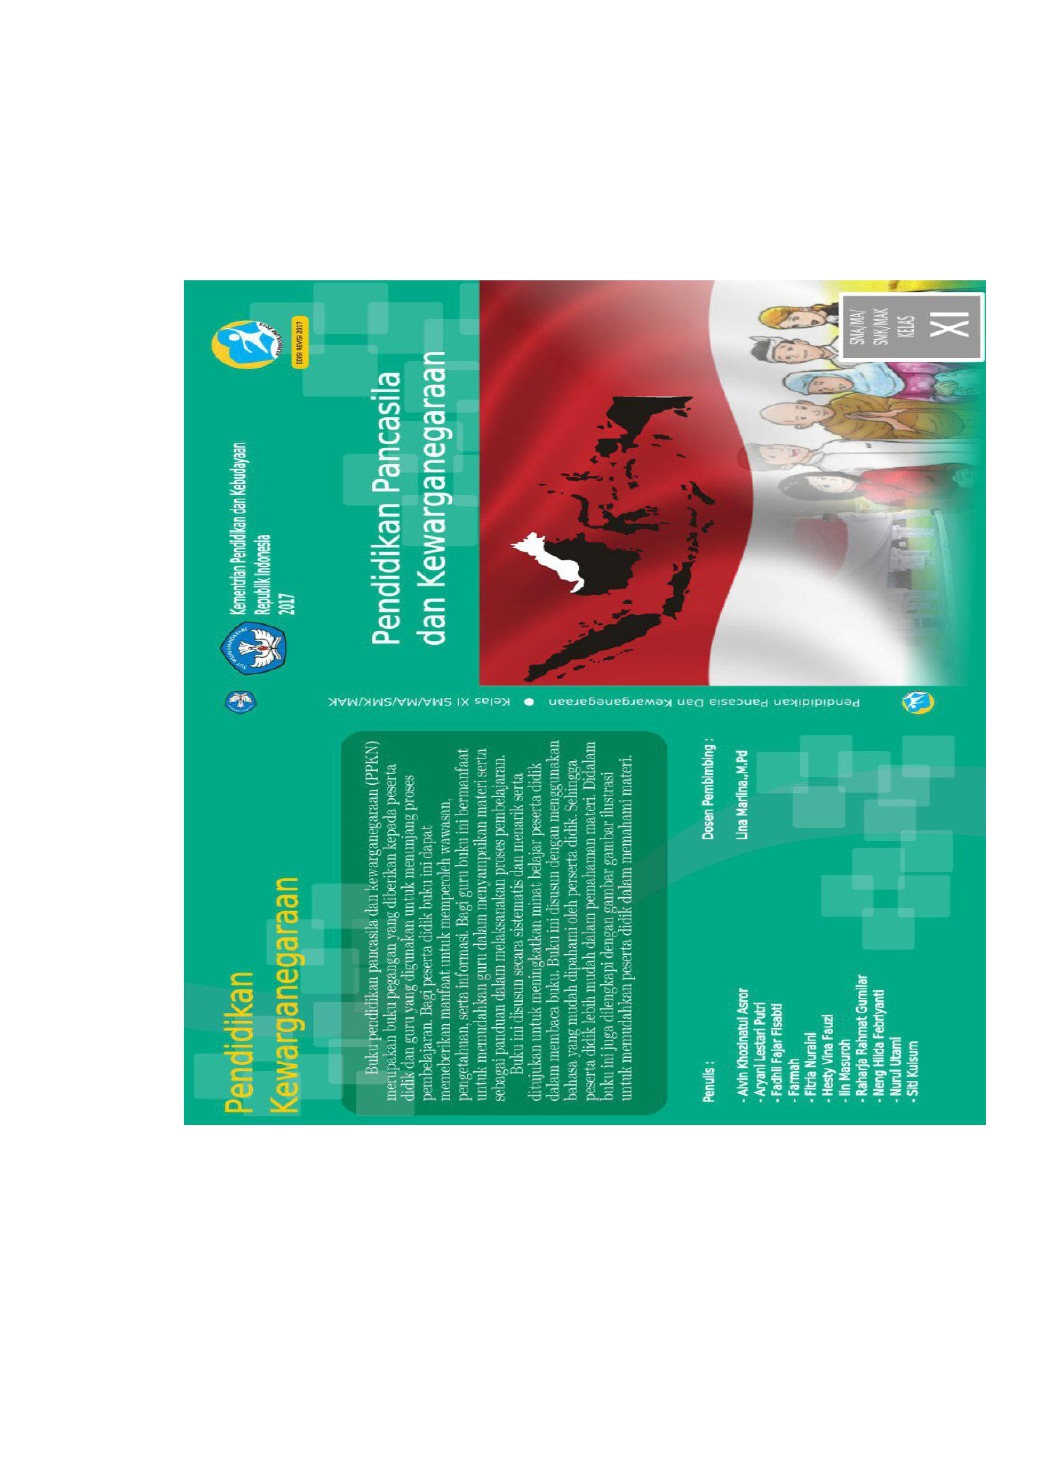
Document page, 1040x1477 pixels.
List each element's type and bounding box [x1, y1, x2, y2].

picture [184, 280, 985, 1125]
